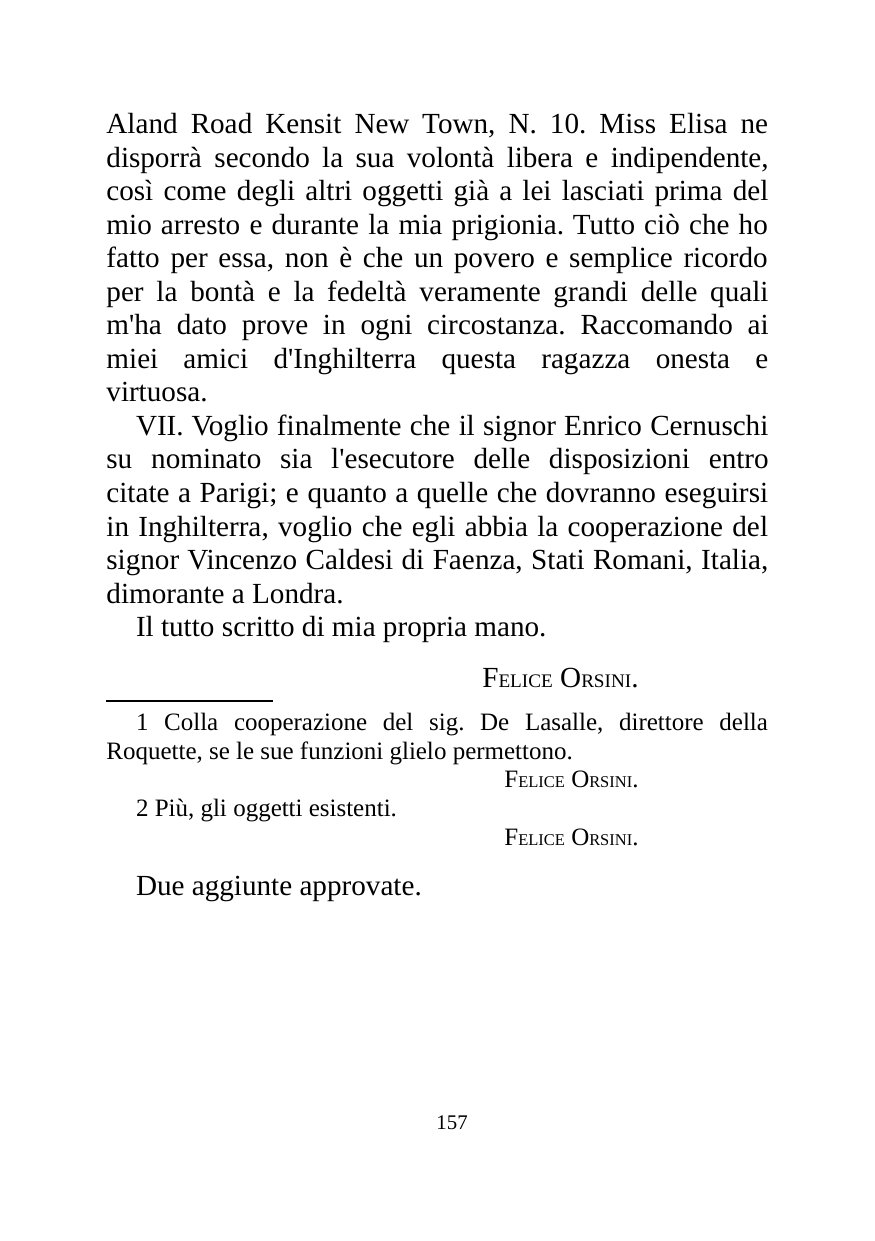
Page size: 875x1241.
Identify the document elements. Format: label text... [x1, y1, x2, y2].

text Aland Road Kensit New Town, N. 10. Miss Elisa ne disporrà secondo la sua volontà libera e indipendente, così come degli altri oggetti già a lei lasciati prima del mio arresto e durante la mia prigionia. Tutto ciò che ho fatto per essa, non è che un povero e semplice ricordo per la bontà e la fedeltà veramente grandi delle quali m'ha dato prove in ogni circostanza. Raccomando ai miei amici d'Inghilterra questa ragazza onesta e virtuosa. [106, 106, 769, 408]
text Felice Orsini. [106, 822, 638, 851]
text Colla cooperazione del sig. De Lasalle, direttore della Roquette, se le sue funzioni glielo permettono. [106, 707, 769, 764]
text Felice Orsini. [106, 764, 638, 793]
text VII. Voglio finalmente che il signor Enrico Cernuschi su nominato sia l'esecutore delle disposizioni entro citate a Parigi; e quanto a quelle che dovranno eseguirsi in Inghilterra, voglio che egli abbia la cooperazione del signor Vincenzo Caldesi di Faenza, Stati Romani, Italia, dimorante a Londra. [106, 408, 769, 609]
text Due aggiunte approvate. [106, 868, 769, 902]
text Il tutto scritto di mia propria mano. [106, 609, 769, 643]
text Più, gli oggetti esistenti. [106, 793, 769, 822]
text Felice Orsini. [106, 661, 638, 694]
